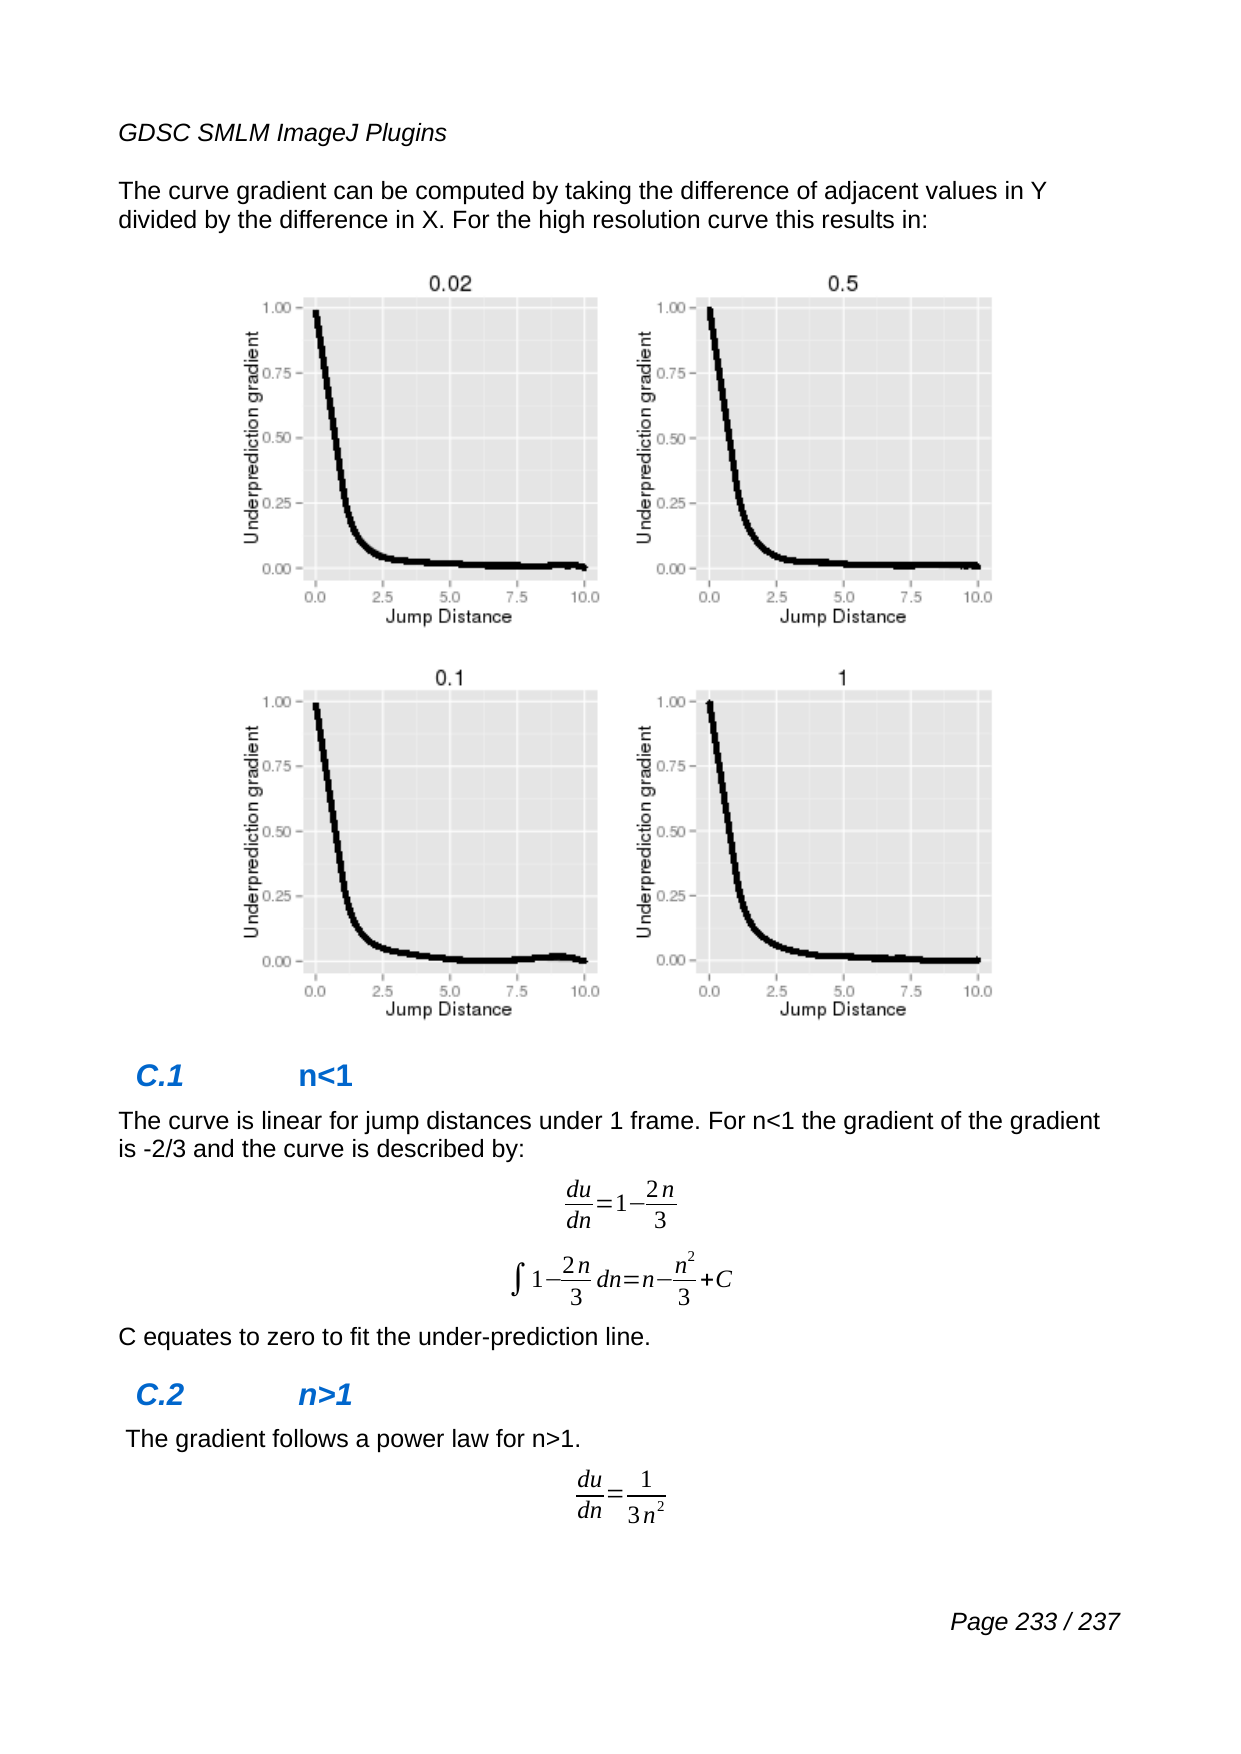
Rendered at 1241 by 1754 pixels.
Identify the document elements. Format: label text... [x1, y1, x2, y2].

picture [227, 246, 1014, 1033]
text The curve gradient can be computed by taking the difference of adjacent values in Y divided by the difference in X. For the high resolution curve this results in: [118, 176, 1122, 234]
text C equates to zero to fit the under-prediction line. [118, 1322, 1122, 1351]
subtitle n>1 [118, 1376, 1122, 1412]
text The gradient follows a power law for n>1. [118, 1424, 1122, 1453]
subtitle n<1 [118, 1057, 1122, 1093]
text The curve is linear for jump distances under 1 frame. For n<1 the gradient of the gradient is -2/3 and the curve is described by: [118, 1106, 1122, 1163]
